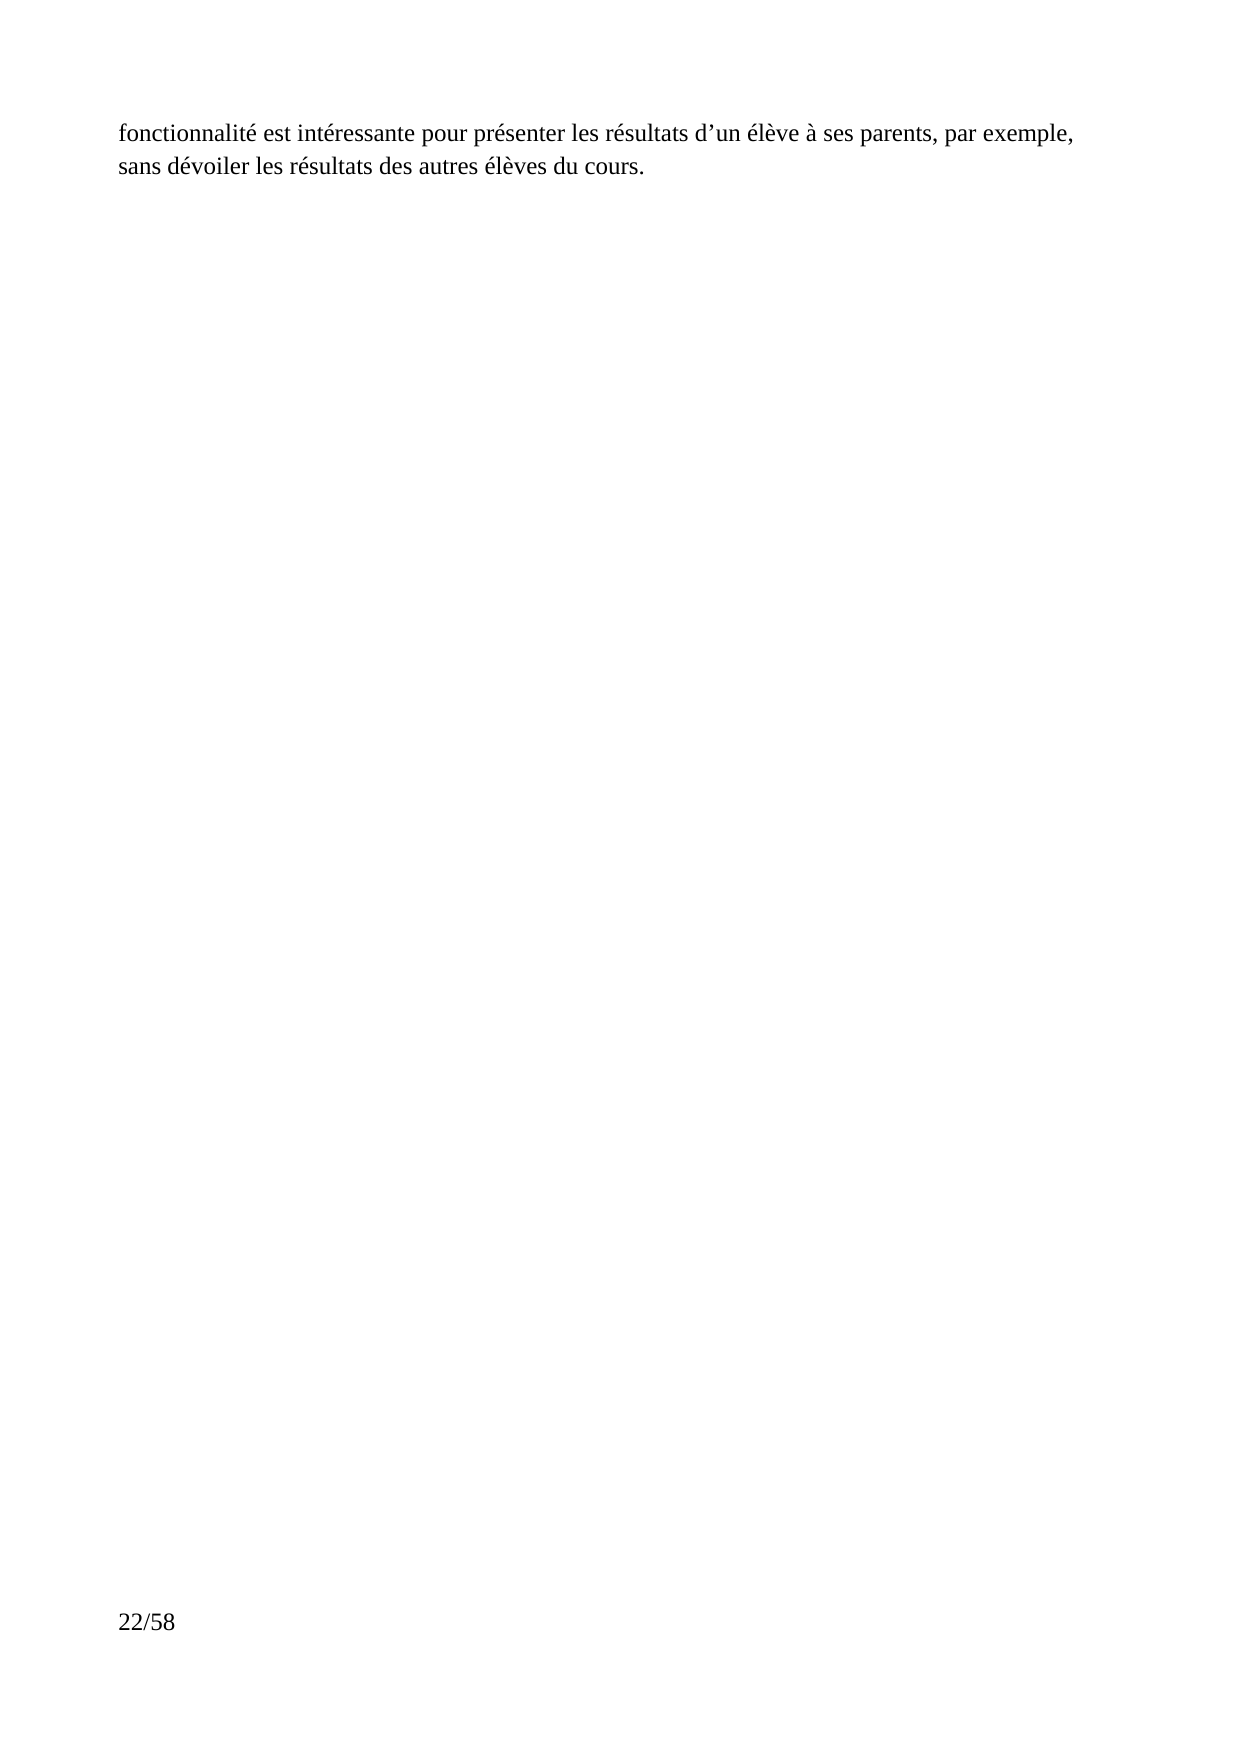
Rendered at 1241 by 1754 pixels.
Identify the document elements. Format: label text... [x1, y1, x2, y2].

text fonctionnalité est intéressante pour présenter les résultats d’un élève à ses parents, par exemple, sans dévoiler les résultats des autres élèves du cours. [118, 118, 1122, 180]
